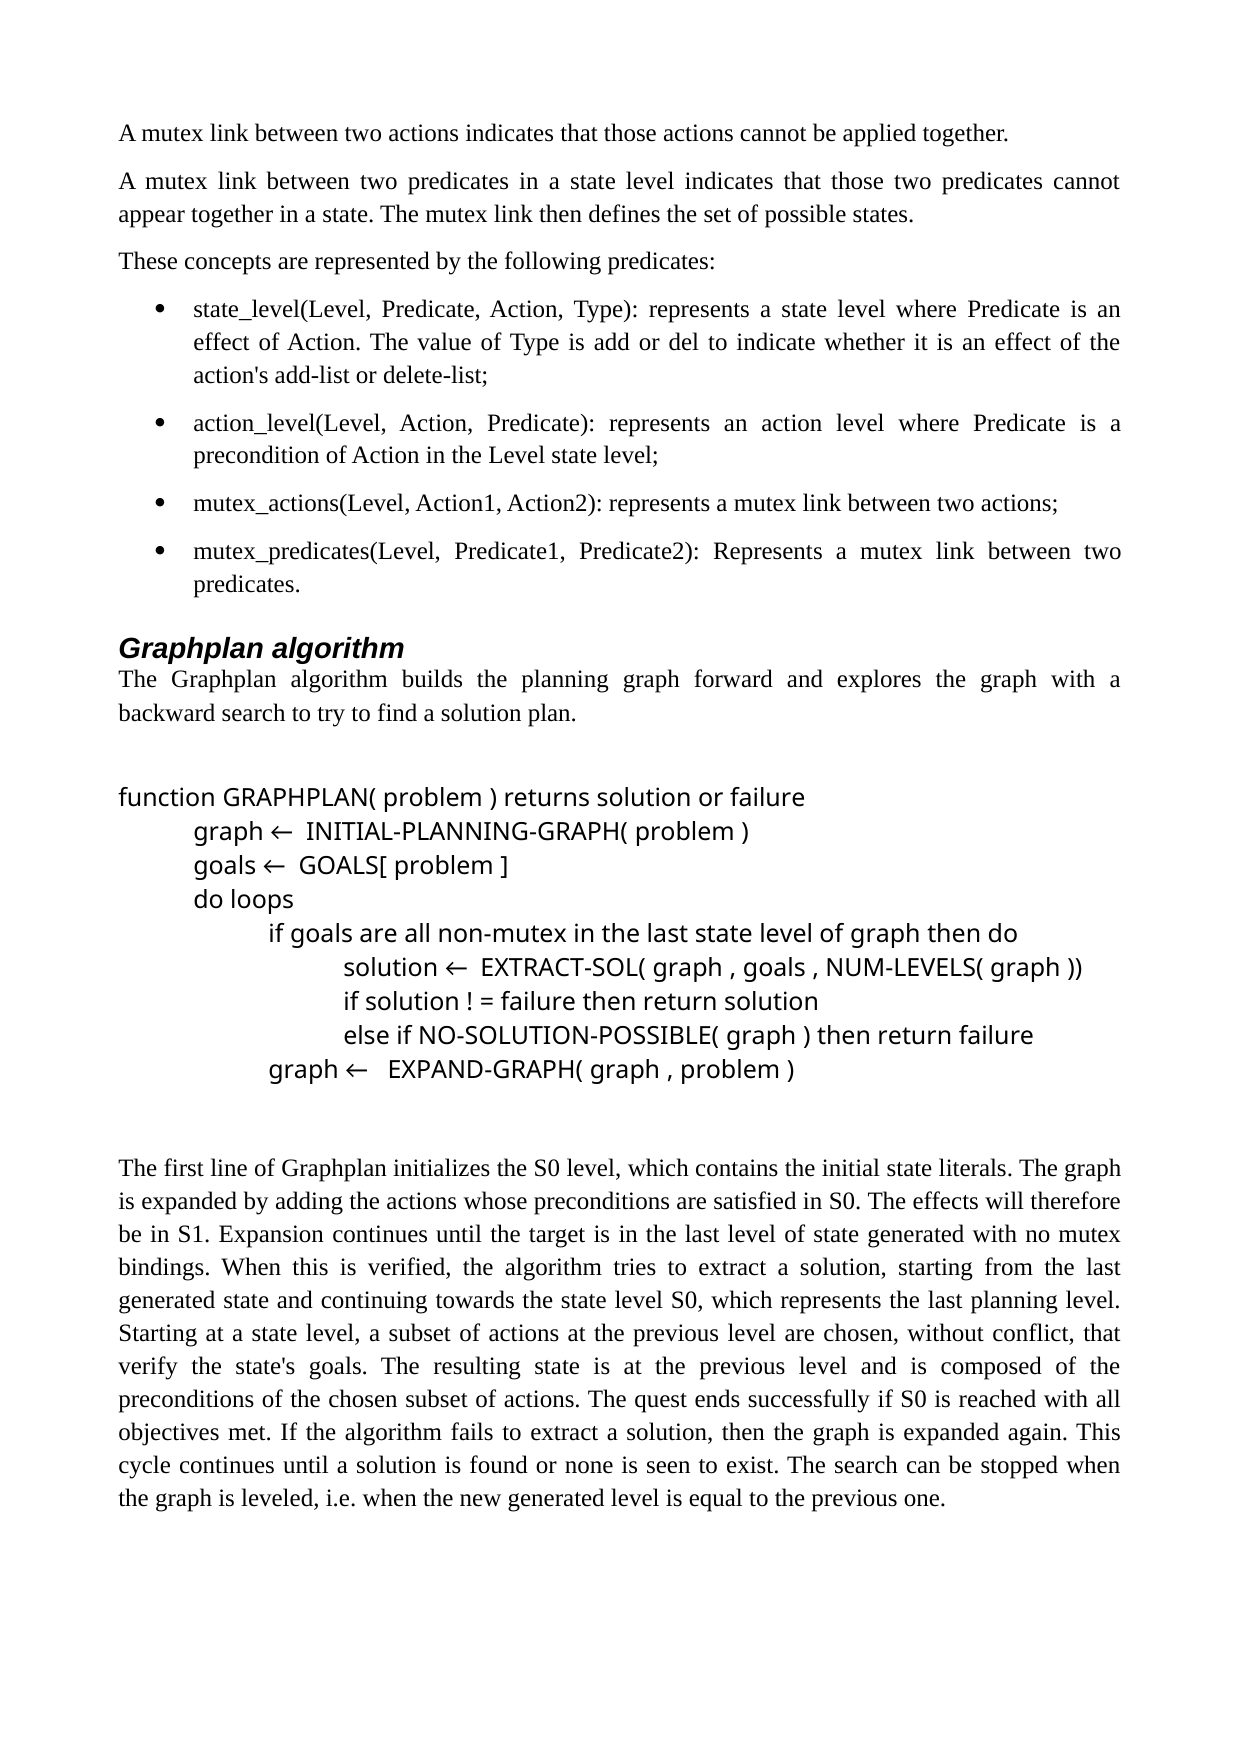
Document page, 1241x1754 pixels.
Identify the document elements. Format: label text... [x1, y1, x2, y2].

subtitle Graphplan algorithm [118, 631, 1122, 664]
text do loops [118, 881, 1122, 916]
list mutex_actions(Level, Action1, Action2): represents a mutex link between two actions; [156, 488, 1122, 517]
text solution ← EXTRACT-SOL( graph , goals , NUM-LEVELS( graph )) [268, 949, 1122, 984]
text function GRAPHPLAN( problem ) returns solution or failure [118, 779, 1122, 813]
text if solution ! = failure then return solution [268, 984, 1122, 1018]
text graph ← EXPAND-GRAPH( graph , problem ) [193, 1052, 1122, 1086]
list action_level(Level, Action, Predicate): represents an action level where Predicate is a precondition of Action in the Level state level; [156, 408, 1122, 469]
text A mutex link between two predicates in a state level indicates that those two predicates cannot appear together in a state. The mutex link then defines the set of possible states. [118, 166, 1122, 227]
text else if NO-SOLUTION-POSSIBLE( graph ) then return failure [268, 1018, 1122, 1052]
text The first line of Graphplan initializes the S0 level, which contains the initial state literals. The graph is expanded by adding the actions whose preconditions are satisfied in S0. The effects will therefore be in S1. Expansion continues until the target is in the last level of state generated with no mutex bindings. When this is verified, the algorithm tries to extract a solution, starting from the last generated state and continuing towards the state level S0, which represents the last planning level. Starting at a state level, a subset of actions at the previous level are chosen, without conflict, that verify the state's goals. The resulting state is at the previous level and is composed of the preconditions of the chosen subset of actions. The quest ends successfully if S0 is reached with all objectives met. If the algorithm fails to extract a solution, then the graph is expanded again. This cycle continues until a solution is found or none is seen to exist. The search can be stopped when the graph is leveled, i.e. when the new generated level is equal to the previous one. [118, 1153, 1122, 1512]
list mutex_predicates(Level, Predicate1, Predicate2): Represents a mutex link between two predicates. [156, 536, 1122, 598]
text graph ← INITIAL-PLANNING-GRAPH( problem ) [118, 813, 1122, 847]
text if goals are all non-mutex in the last state level of graph then do [193, 916, 1122, 949]
text goals ← GOALS[ problem ] [118, 847, 1122, 881]
text These concepts are represented by the following predicates: [118, 246, 1122, 275]
text A mutex link between two actions indicates that those actions cannot be applied together. [118, 118, 1122, 147]
list state_level(Level, Predicate, Action, Type): represents a state level where Predicate is an effect of Action. The value of Type is add or del to indicate whether it is an effect of the action's add-list or delete-list; [156, 294, 1122, 389]
text The Graphplan algorithm builds the planning graph forward and explores the graph with a backward search to try to find a solution plan. [118, 664, 1122, 726]
